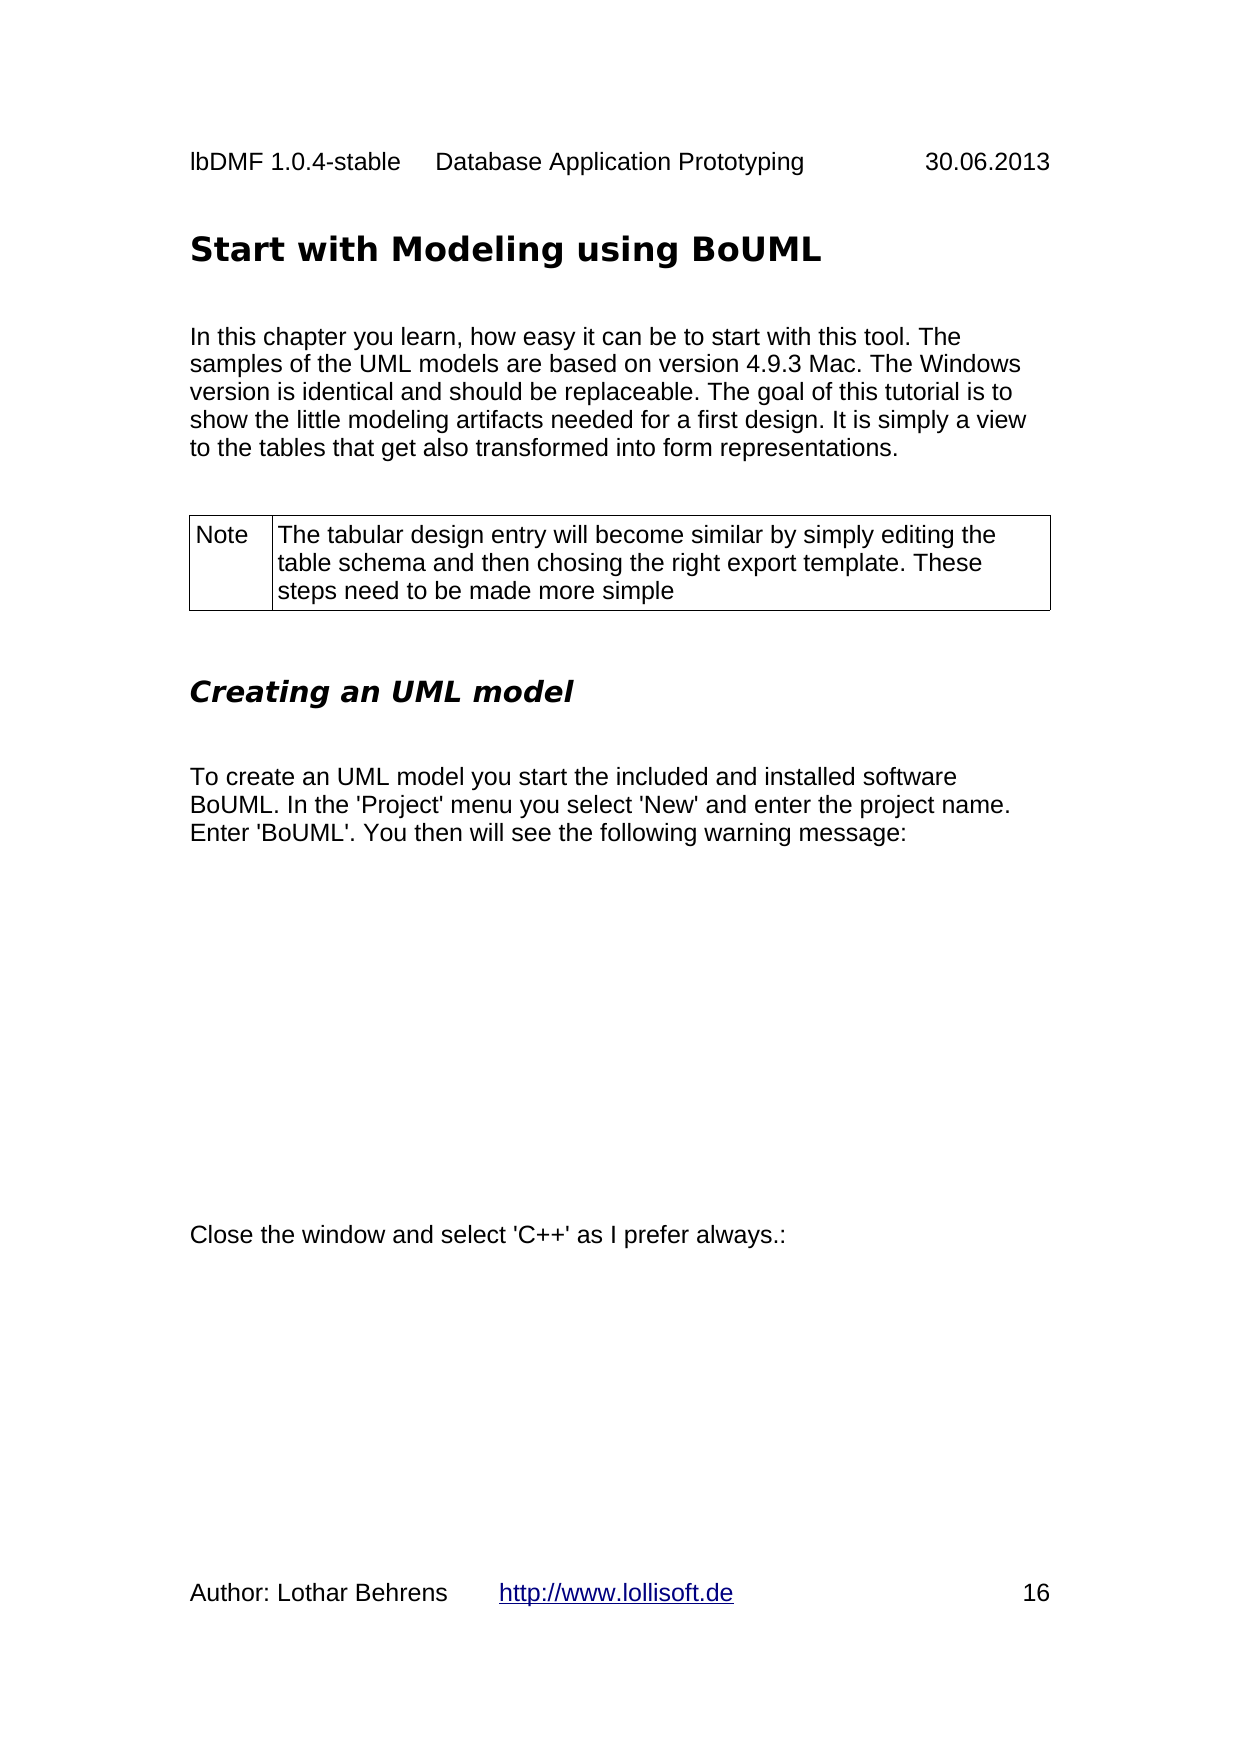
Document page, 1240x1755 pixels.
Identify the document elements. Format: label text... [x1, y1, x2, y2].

subtitle Creating an UML model [189, 676, 1050, 709]
table_header Note [190, 516, 272, 610]
subtitle Start with Modeling using BoUML [189, 230, 1050, 269]
text In this chapter you learn, how easy it can be to start with this tool. The samples of the UML models are based on version 4.9.3 Mac. The Windows version is identical and should be replaceable. The goal of this tutorial is to show the little modeling artifacts needed for a first design. It is simply a view to the tables that get also transformed into form representations. [189, 322, 1050, 462]
text Close the window and select 'C++' as I prefer always.: [189, 1221, 1050, 1249]
text To create an UML model you start the included and installed software BoUML. In the 'Project' menu you select 'New' and enter the project name. Enter 'BoUML'. You then will see the following warning message: [189, 762, 1050, 846]
table_header The tabular design entry will become similar by simply editing the table schema and then chosing the right export template. These steps need to be made more simple [273, 516, 1050, 610]
